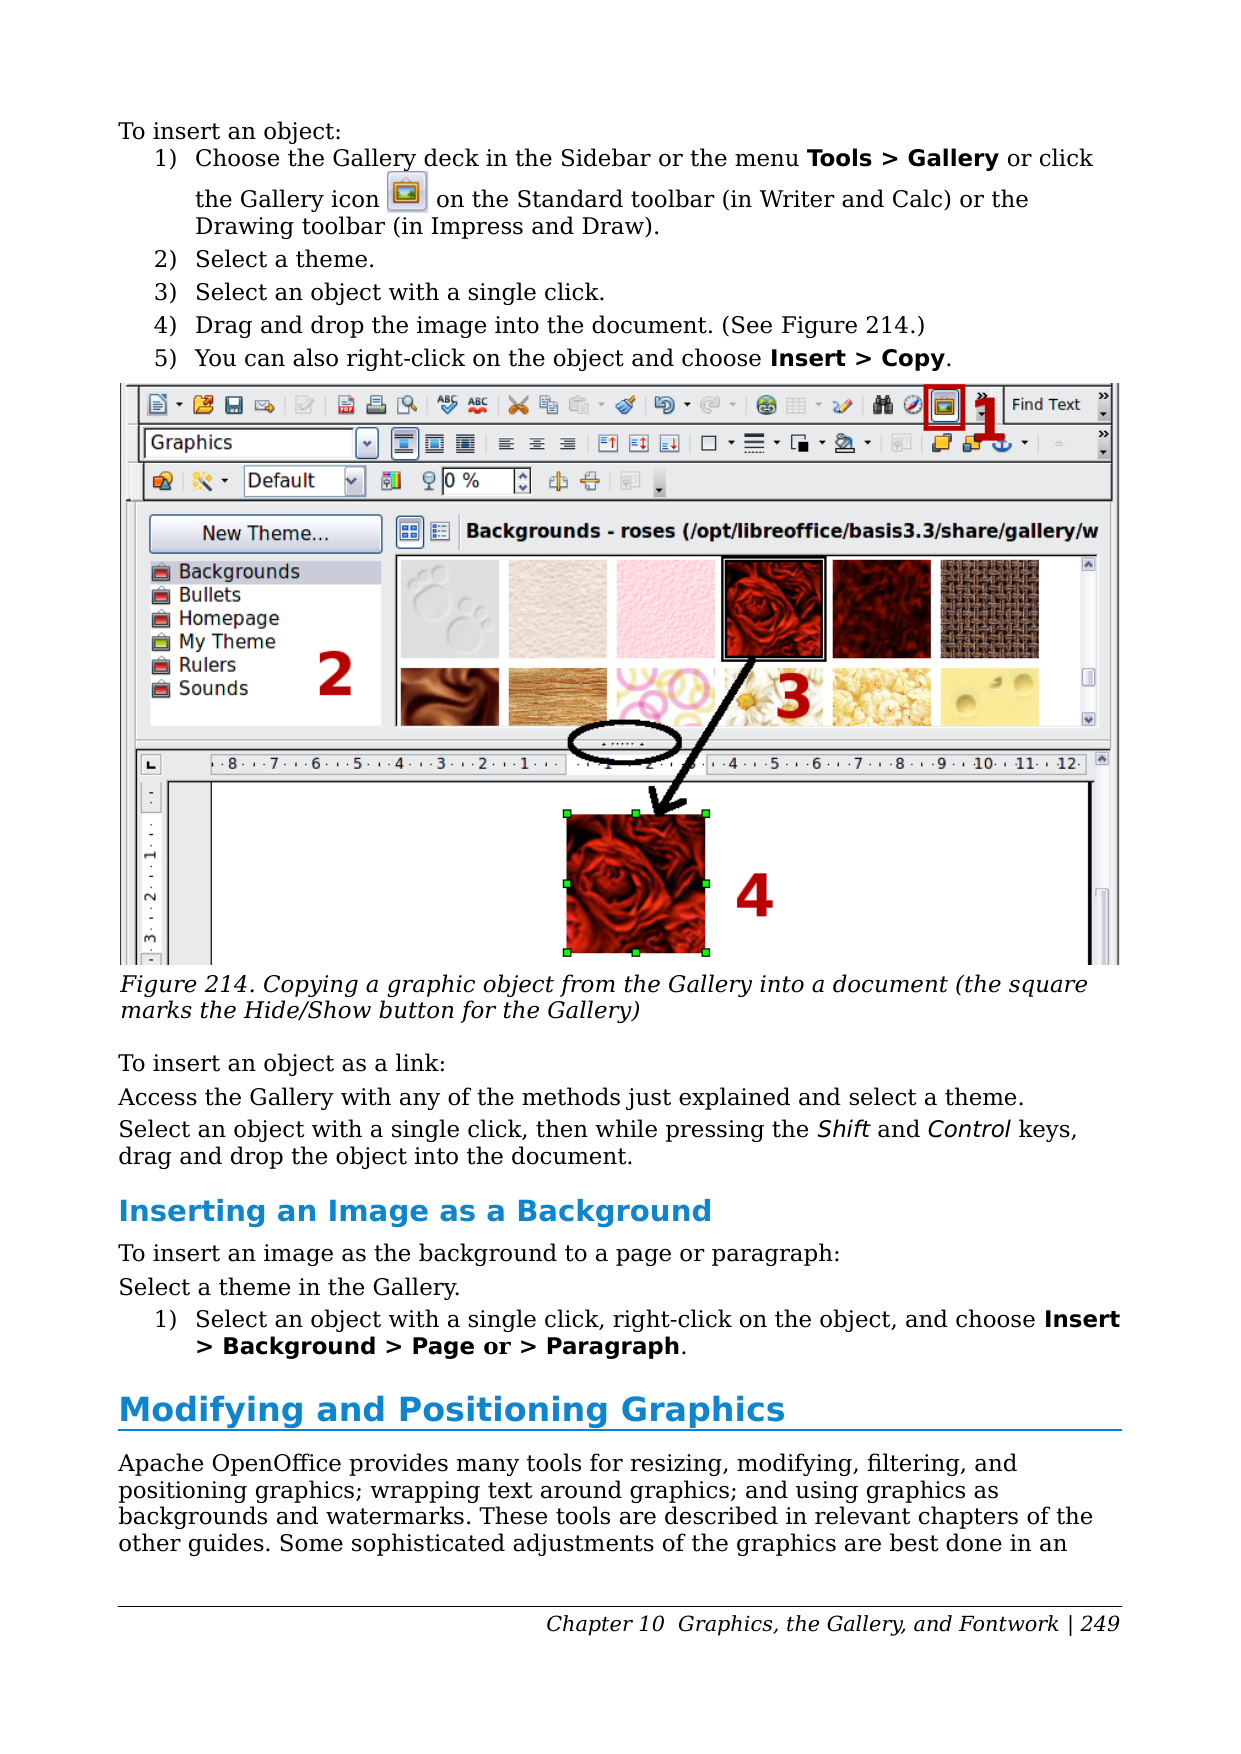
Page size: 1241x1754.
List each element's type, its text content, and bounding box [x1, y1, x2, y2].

list Select an object with a single click. [177, 279, 1122, 306]
text Select a theme in the Gallery. [118, 1274, 1122, 1300]
list To insert an image as the background to a page or paragraph: [118, 1241, 1122, 1267]
picture [120, 383, 1120, 965]
list You can also right-click on the object and choose Insert > Copy. [177, 345, 1122, 371]
list Choose the Gallery deck in the Sidebar or the menu Tools > Gallery or click the Gallery icon on the Standard toolbar (in Writer and Calc) or the Drawing toolbar (in Impress and Draw). [177, 145, 1122, 240]
list Drag and drop the image into the document. (See Figure 214.) [177, 312, 1122, 338]
list Select a theme. [177, 246, 1122, 273]
text Select an object with a single click, then while pressing the Shift and Control keys, drag and drop the object into the document. [118, 1117, 1122, 1170]
subtitle Inserting an Image as a Background [118, 1194, 1122, 1228]
text Access the Gallery with any of the methods just explained and select a theme. [118, 1084, 1122, 1110]
text Apache OpenOffice provides many tools for resizing, modifying, filtering, and positioning graphics; wrapping text around graphics; and using graphics as backgrounds and watermarks. These tools are described in relevant chapters of the other guides. Some sophisticated adjustments of the graphics are best done in an [118, 1450, 1122, 1557]
text Figure 214. Copying a graphic object from the Gallery into a document (the square marks the Hide/Show button for the Gallery) [120, 971, 1120, 1024]
list To insert an object: [118, 118, 1122, 145]
list Select an object with a single click, right-click on the object, and choose Insert > Background > Page or > Paragraph. [177, 1307, 1122, 1360]
picture [387, 171, 429, 213]
subtitle Modifying and Positioning Graphics [118, 1390, 1122, 1429]
list To insert an object as a link: [118, 1051, 1122, 1077]
